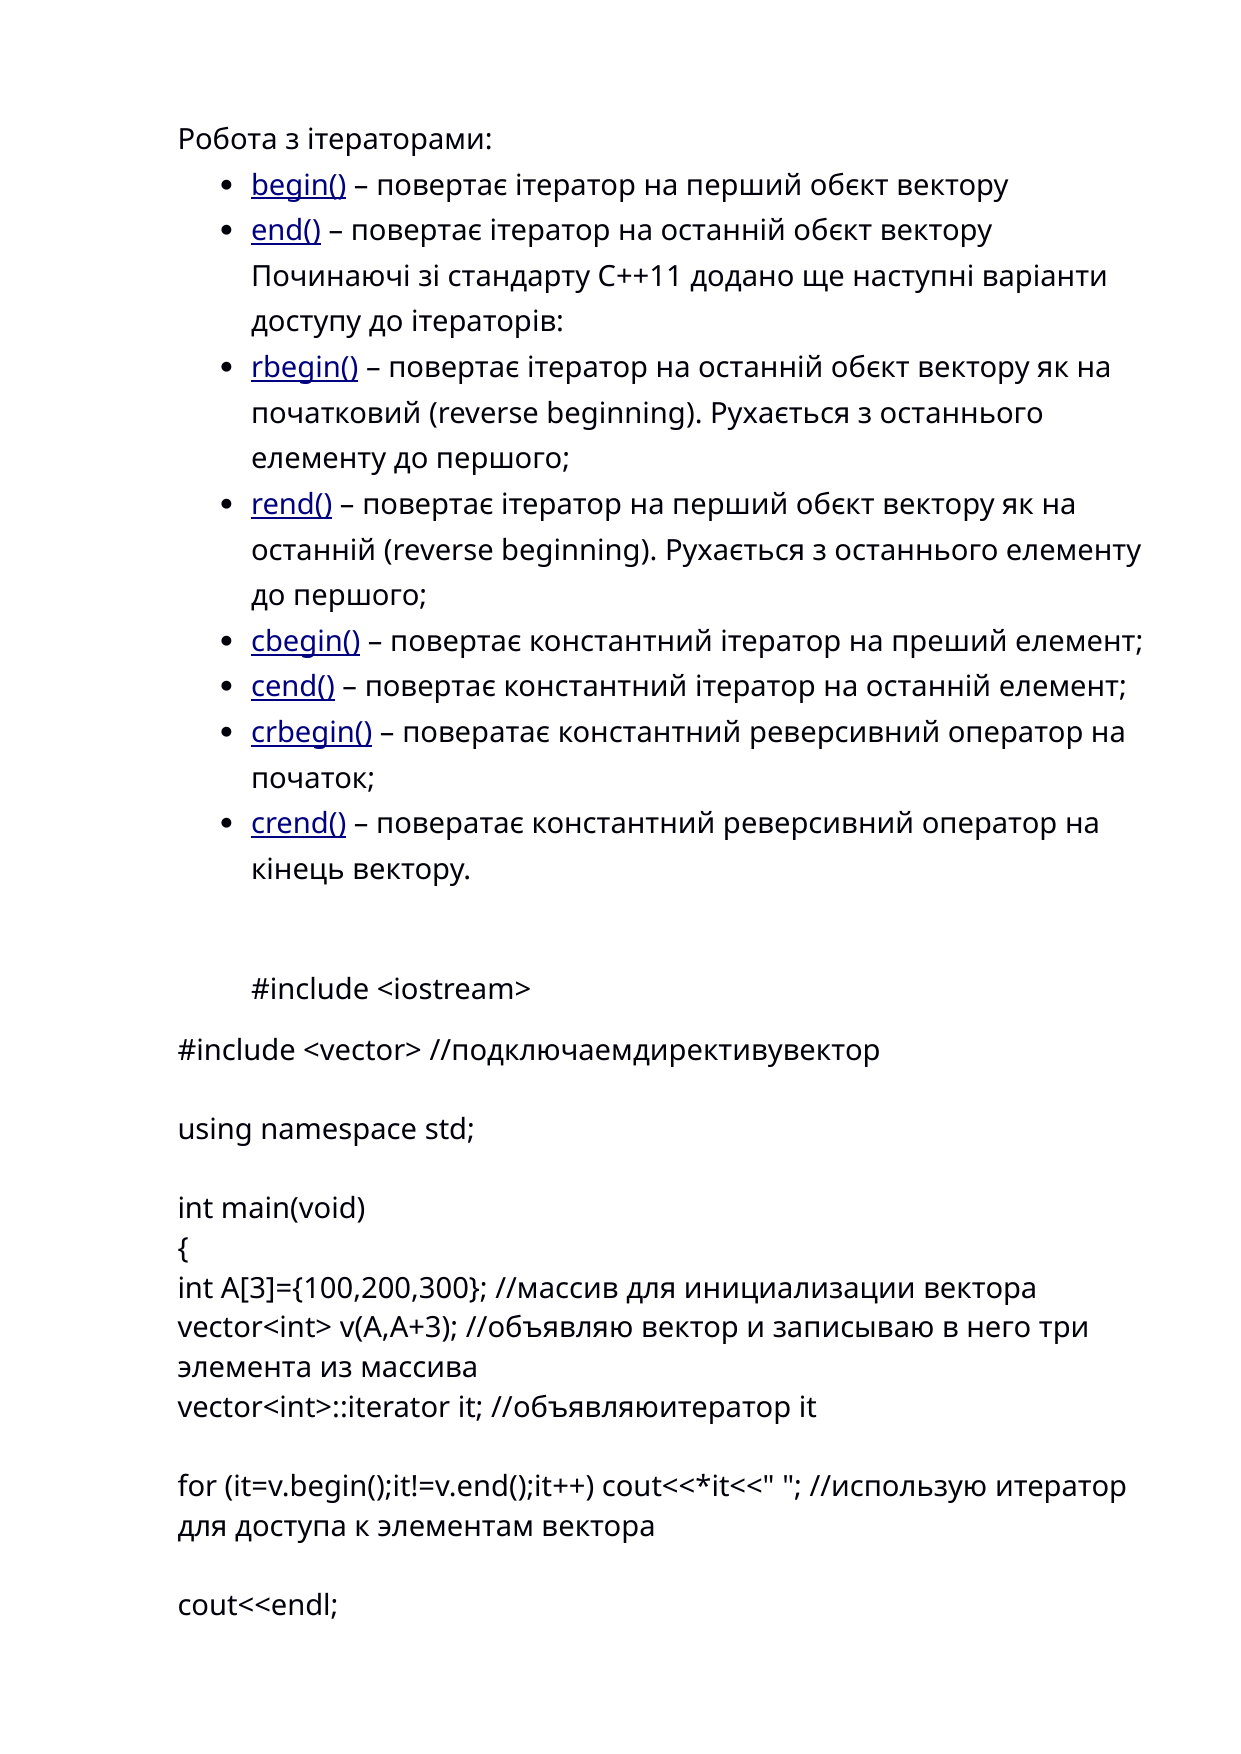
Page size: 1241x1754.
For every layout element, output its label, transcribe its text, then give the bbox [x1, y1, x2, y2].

list cend() – повертає константний ітератор на останній елемент; [221, 666, 1152, 705]
list end() – повертає ітератор на останній обєкт вектору [221, 209, 1152, 249]
list begin() – повертає ітератор на перший обєкт вектору [221, 164, 1152, 203]
text #include <vector> //подключаемдирективувектор [177, 1029, 1152, 1068]
text int A[3]={100,200,300}; //массив для инициализации вектора [177, 1267, 1152, 1307]
list crbegin() – повератає константний реверсивний оператор на початок; [221, 711, 1152, 797]
list Починаючі зі стандарту С++11 додано ще наступні варіанти доступу до ітераторів: [221, 255, 1152, 340]
text vector<int>::iterator it; //объявляюитератор it [177, 1386, 1152, 1426]
text int main(void) [177, 1187, 1152, 1227]
list rbegin() – повертає ітератор на останній обєкт вектору як на початковий (reverse beginning). Рухається з останнього елементу до першого; [221, 346, 1152, 477]
text for (it=v.begin();it!=v.end();it++) cout<<*it<<" "; //использую итератор для доступа к элементам вектора [177, 1465, 1152, 1545]
text { [177, 1227, 1152, 1267]
text cout<<endl; [177, 1584, 1152, 1624]
list rend() – повертає ітератор на перший обєкт вектору як на останній (reverse beginning). Рухається з останнього елементу до першого; [221, 483, 1152, 614]
list #include <iostream> [221, 968, 1152, 1008]
list crend() – повератає константний реверсивний оператор на кінець вектору. [221, 802, 1152, 888]
list cbegin() – повертає константний ітератор на преший елемент; [221, 620, 1152, 660]
text Робота з ітераторами: [177, 118, 1152, 158]
text using namespace std; [177, 1108, 1152, 1148]
text vector<int> v(A,A+3); //объявляю вектор и записываю в него три элемента из массива [177, 1307, 1152, 1386]
